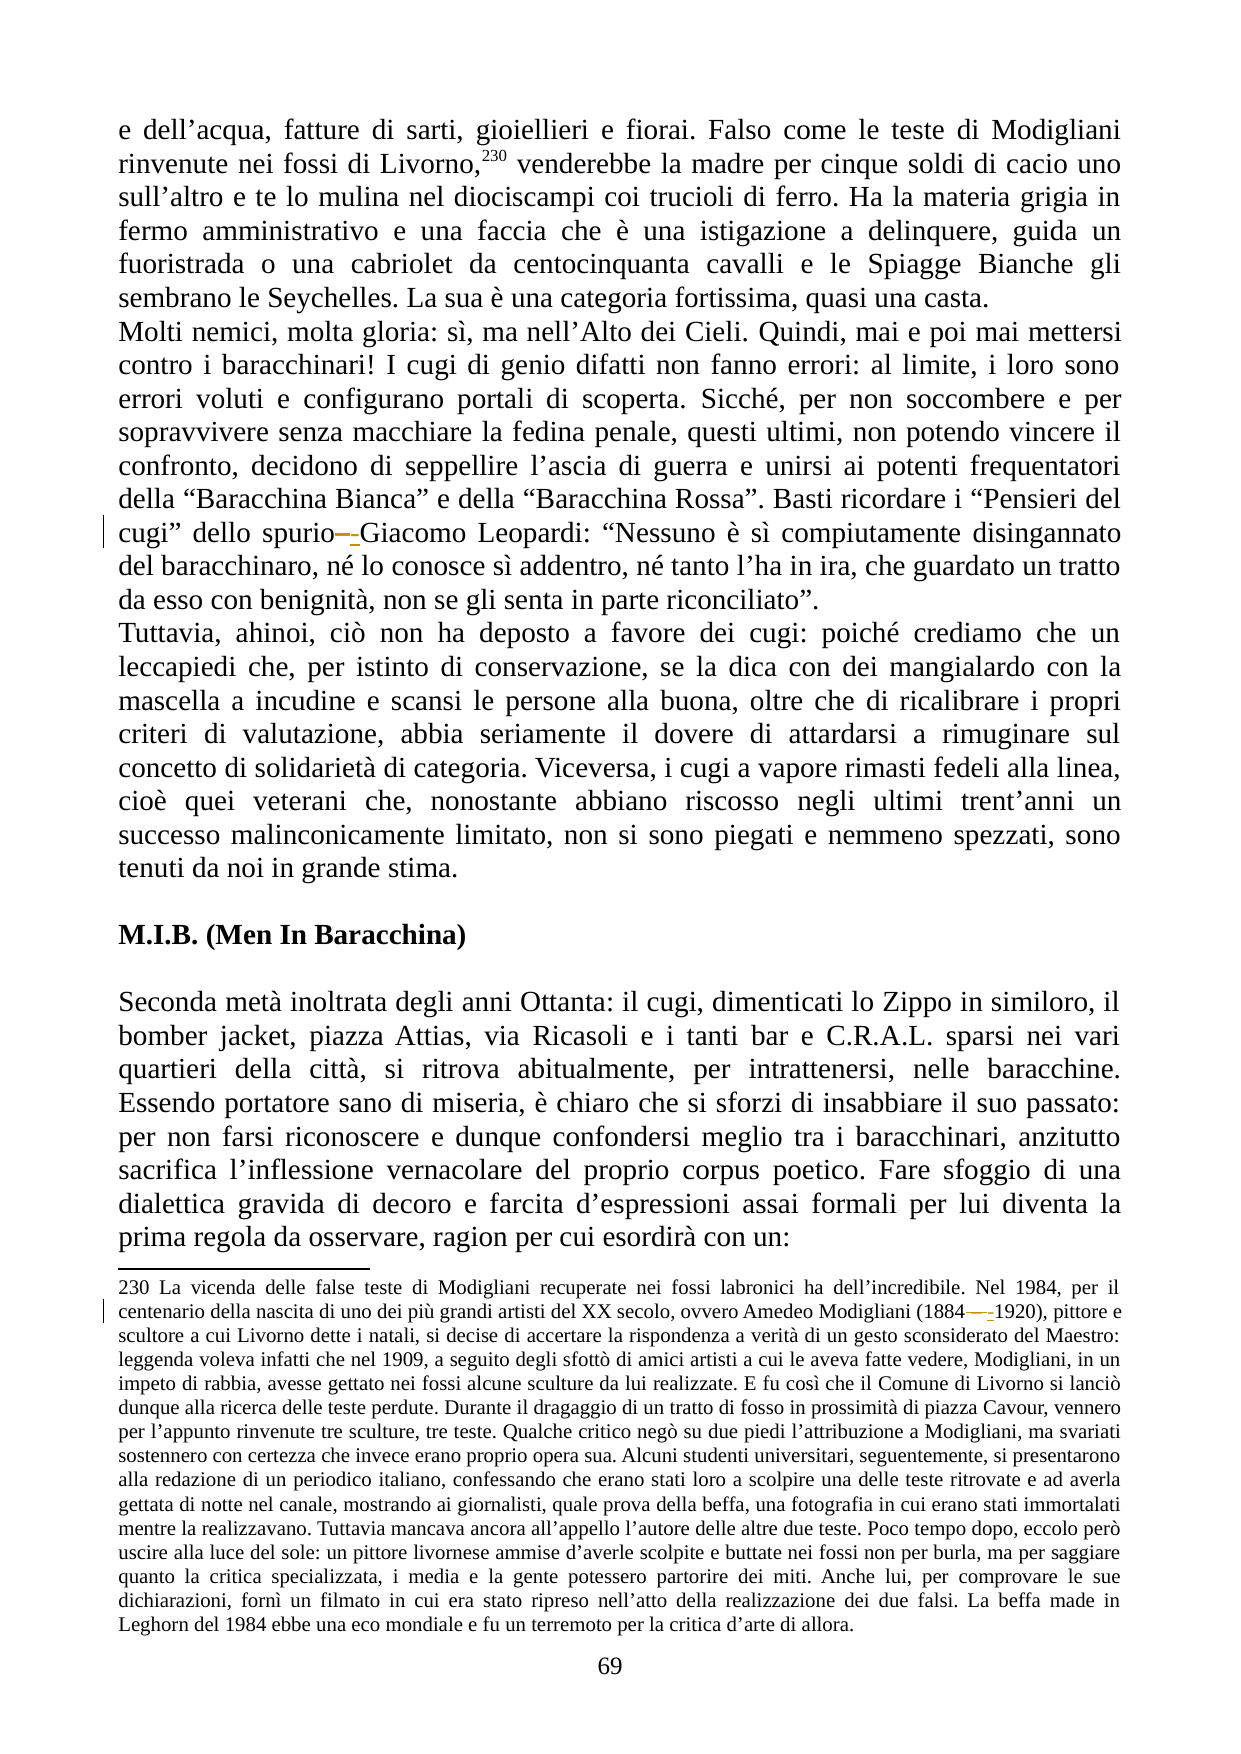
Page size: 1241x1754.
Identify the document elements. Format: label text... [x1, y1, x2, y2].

text M.I.B. (Men In Baracchina) [118, 917, 1122, 951]
text Seconda metà inoltrata degli anni Ottanta: il cugi, dimenticati lo Zippo in similoro, il bomber jacket, piazza Attias, via Ricasoli e i tanti bar e C.R.A.L. sparsi nei vari quartieri della città, si ritrova abitualmente, per intrattenersi, nelle baracchine. Essendo portatore sano di miseria, è chiaro che si sforzi di insabbiare il suo passato: per non farsi riconoscere e dunque confondersi meglio tra i baracchinari, anzitutto sacrifica l’inflessione vernacolare del proprio corpus poetico. Fare sfoggio di una dialettica gravida di decoro e farcita d’espressioni assai formali per lui diventa la prima regola da osservare, ragion per cui esordirà con un: [118, 984, 1122, 1253]
text Molti nemici, molta gloria: sì, ma nell’Alto dei Cieli. Quindi, mai e poi mai mettersi contro i baracchinari! I cugi di genio difatti non fanno errori: al limite, i loro sono errori voluti e configurano portali di scoperta. Sicché, per non soccombere e per sopravvivere senza macchiare la fedina penale, questi ultimi, non potendo vincere il confronto, decidono di seppellire l’ascia di guerra e unirsi ai potenti frequentatori della “Baracchina Bianca” e della “Baracchina Rossa”. Basti ricordare i “Pensieri del cugi” dello spurio-Giacomo Leopardi: “Nessuno è sì compiutamente disingannato del baracchinaro, né lo conosce sì addentro, né tanto l’ha in ira, che guardato un tratto da esso con benignità, non se gli senta in parte riconciliato”. [118, 314, 1122, 616]
text e dell’acqua, fatture di sarti, gioiellieri e fiorai. Falso come le teste di Modigliani rinvenute nei fossi di Livorno, venderebbe la madre per cinque soldi di cacio uno sull’altro e te lo mulina nel diociscampi coi trucioli di ferro. Ha la materia grigia in fermo amministrativo e una faccia che è una istigazione a delinquere, guida un fuoristrada o una cabriolet da centocinquanta cavalli e le Spiagge Bianche gli sembrano le Seychelles. La sua è una categoria fortissima, quasi una casta. [118, 112, 1122, 314]
text Tuttavia, ahinoi, ciò non ha deposto a favore dei cugi: poiché crediamo che un leccapiedi che, per istinto di conservazione, se la dica con dei mangialardo con la mascella a incudine e scansi le persone alla buona, oltre che di ricalibrare i propri criteri di valutazione, abbia seriamente il dovere di attardarsi a rimuginare sul concetto di solidarietà di categoria. Viceversa, i cugi a vapore rimasti fedeli alla linea, cioè quei veterani che, nonostante abbiano riscosso negli ultimi trent’anni un successo malinconicamente limitato, non si sono piegati e nemmeno spezzati, sono tenuti da noi in grande stima. [118, 616, 1122, 884]
text La vicenda delle false teste di Modigliani recuperate nei fossi labronici ha dell’incredibile. Nel 1984, per il centenario della nascita di uno dei più grandi artisti del XX secolo, ovvero Amedeo Modigliani (1884-1920), pittore e scultore a cui Livorno dette i natali, si decise di accertare la rispondenza a verità di un gesto sconsiderato del Maestro: leggenda voleva infatti che nel 1909, a seguito degli sfottò di amici artisti a cui le aveva fatte vedere, Modigliani, in un impeto di rabbia, avesse gettato nei fossi alcune sculture da lui realizzate. E fu così che il Comune di Livorno si lanciò dunque alla ricerca delle teste perdute. Durante il dragaggio di un tratto di fosso in prossimità di piazza Cavour, vennero per l’appunto rinvenute tre sculture, tre teste. Qualche critico negò su due piedi l’attribuzione a Modigliani, ma svariati sostennero con certezza che invece erano proprio opera sua. Alcuni studenti universitari, seguentemente, si presentarono alla redazione di un periodico italiano, confessando che erano stati loro a scolpire una delle teste ritrovate e ad averla gettata di notte nel canale, mostrando ai giornalisti, quale prova della beffa, una fotografia in cui erano stati immortalati mentre la realizzavano. Tuttavia mancava ancora all’appello l’autore delle altre due teste. Poco tempo dopo, eccolo però uscire alla luce del sole: un pittore livornese ammise d’averle scolpite e buttate nei fossi non per burla, ma per saggiare quanto la critica specializzata, i media e la gente potessero partorire dei miti. Anche lui, per comprovare le sue dichiarazioni, fornì un filmato in cui era stato ripreso nell’atto della realizzazione dei due falsi. La beffa made in Leghorn del 1984 ebbe una eco mondiale e fu un terremoto per la critica d’arte di allora. [118, 1275, 1122, 1636]
